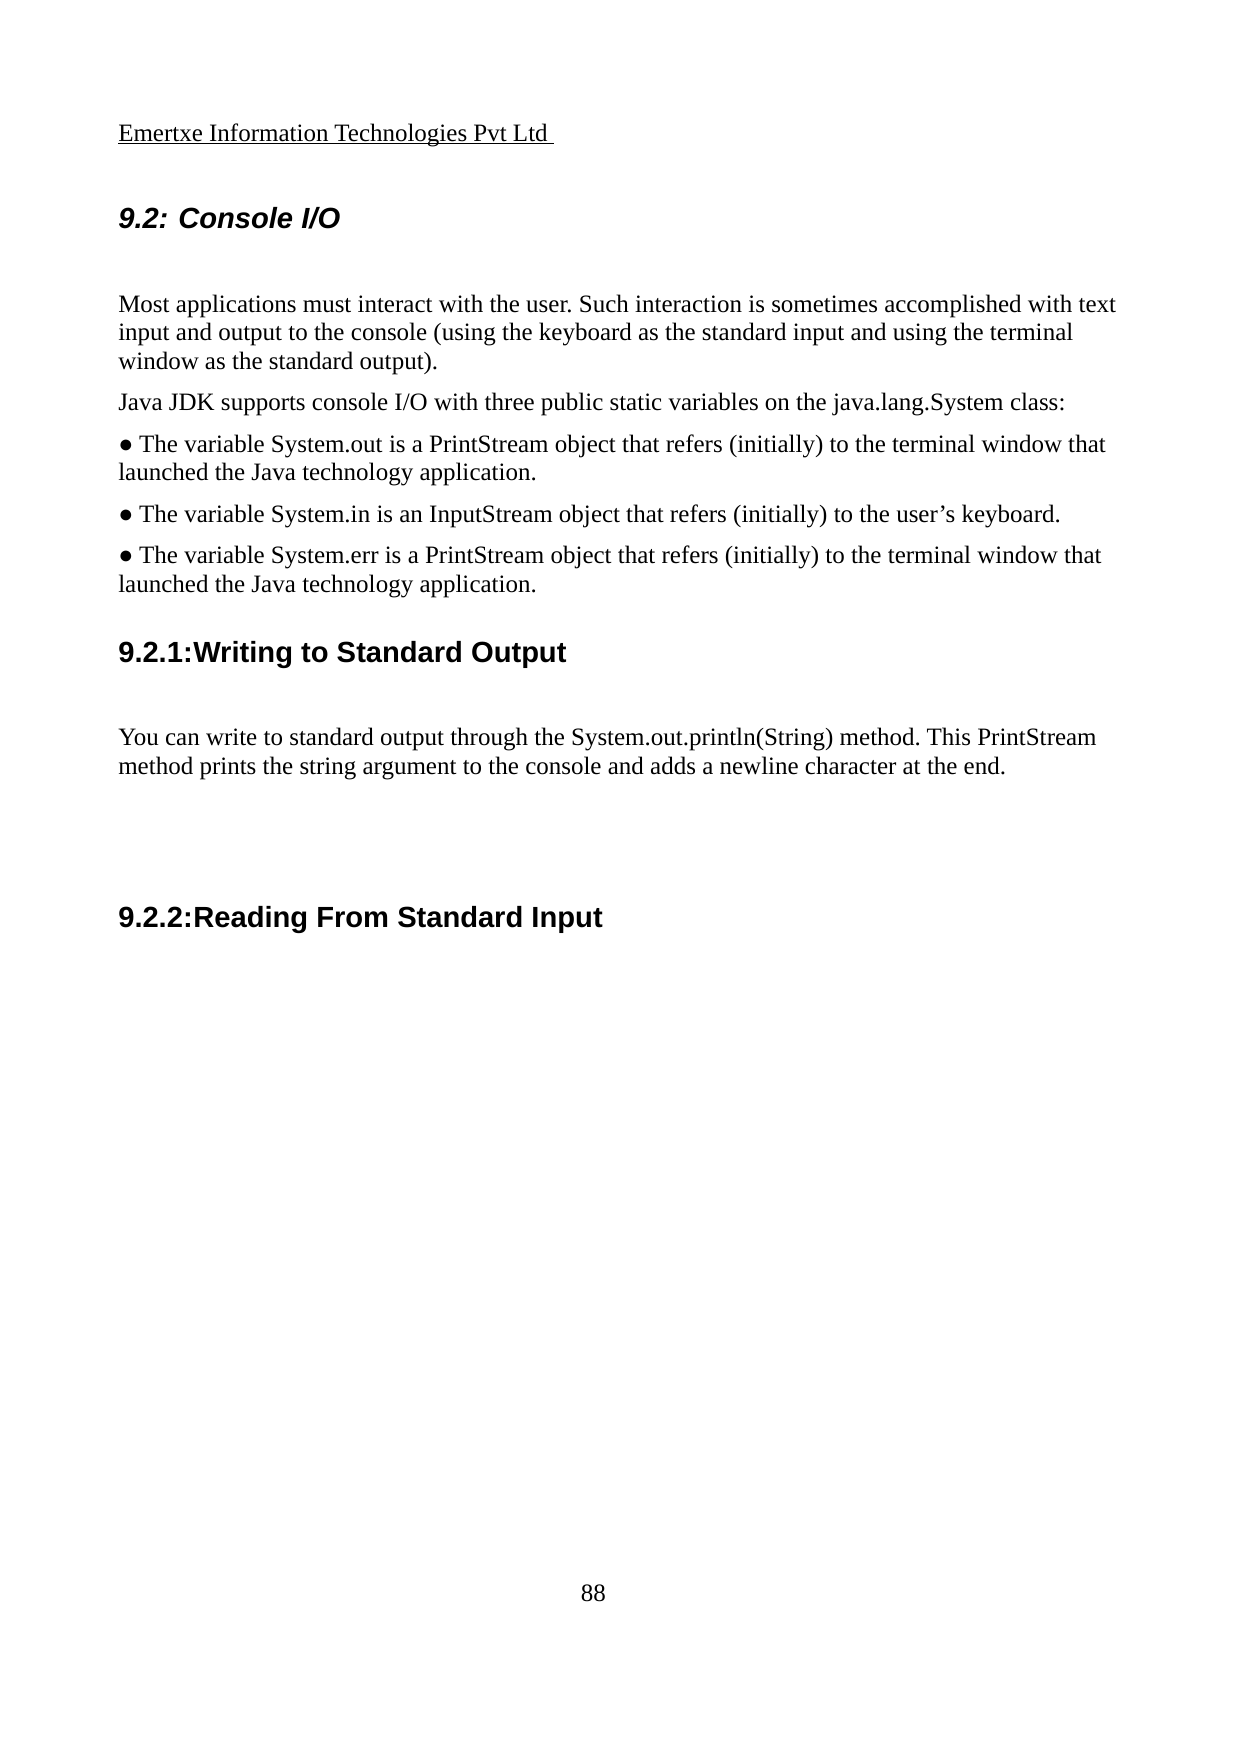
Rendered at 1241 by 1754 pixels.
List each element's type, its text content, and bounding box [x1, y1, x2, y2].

text ● The variable System.in is an InputStream object that refers (initially) to the user’s keyboard. [118, 499, 1122, 527]
text Java JDK supports console I/O with three public static variables on the java.lang.System class: [118, 387, 1122, 416]
text Most applications must interact with the user. Such interaction is sometimes accomplished with text input and output to the console (using the keyboard as the standard input and using the terminal window as the standard output). [118, 289, 1122, 375]
subtitle Reading From Standard Input [118, 900, 1122, 933]
text ● The variable System.out is a PrintStream object that refers (initially) to the terminal window that launched the Java technology application. [118, 429, 1122, 486]
subtitle Writing to Standard Output [118, 635, 1122, 668]
text You can write to standard output through the System.out.println(String) method. This PrintStream method prints the string argument to the console and adds a newline character at the end. [118, 722, 1122, 780]
subtitle Console I/O [118, 201, 1122, 235]
text ● The variable System.err is a PrintStream object that refers (initially) to the terminal window that launched the Java technology application. [118, 540, 1122, 597]
